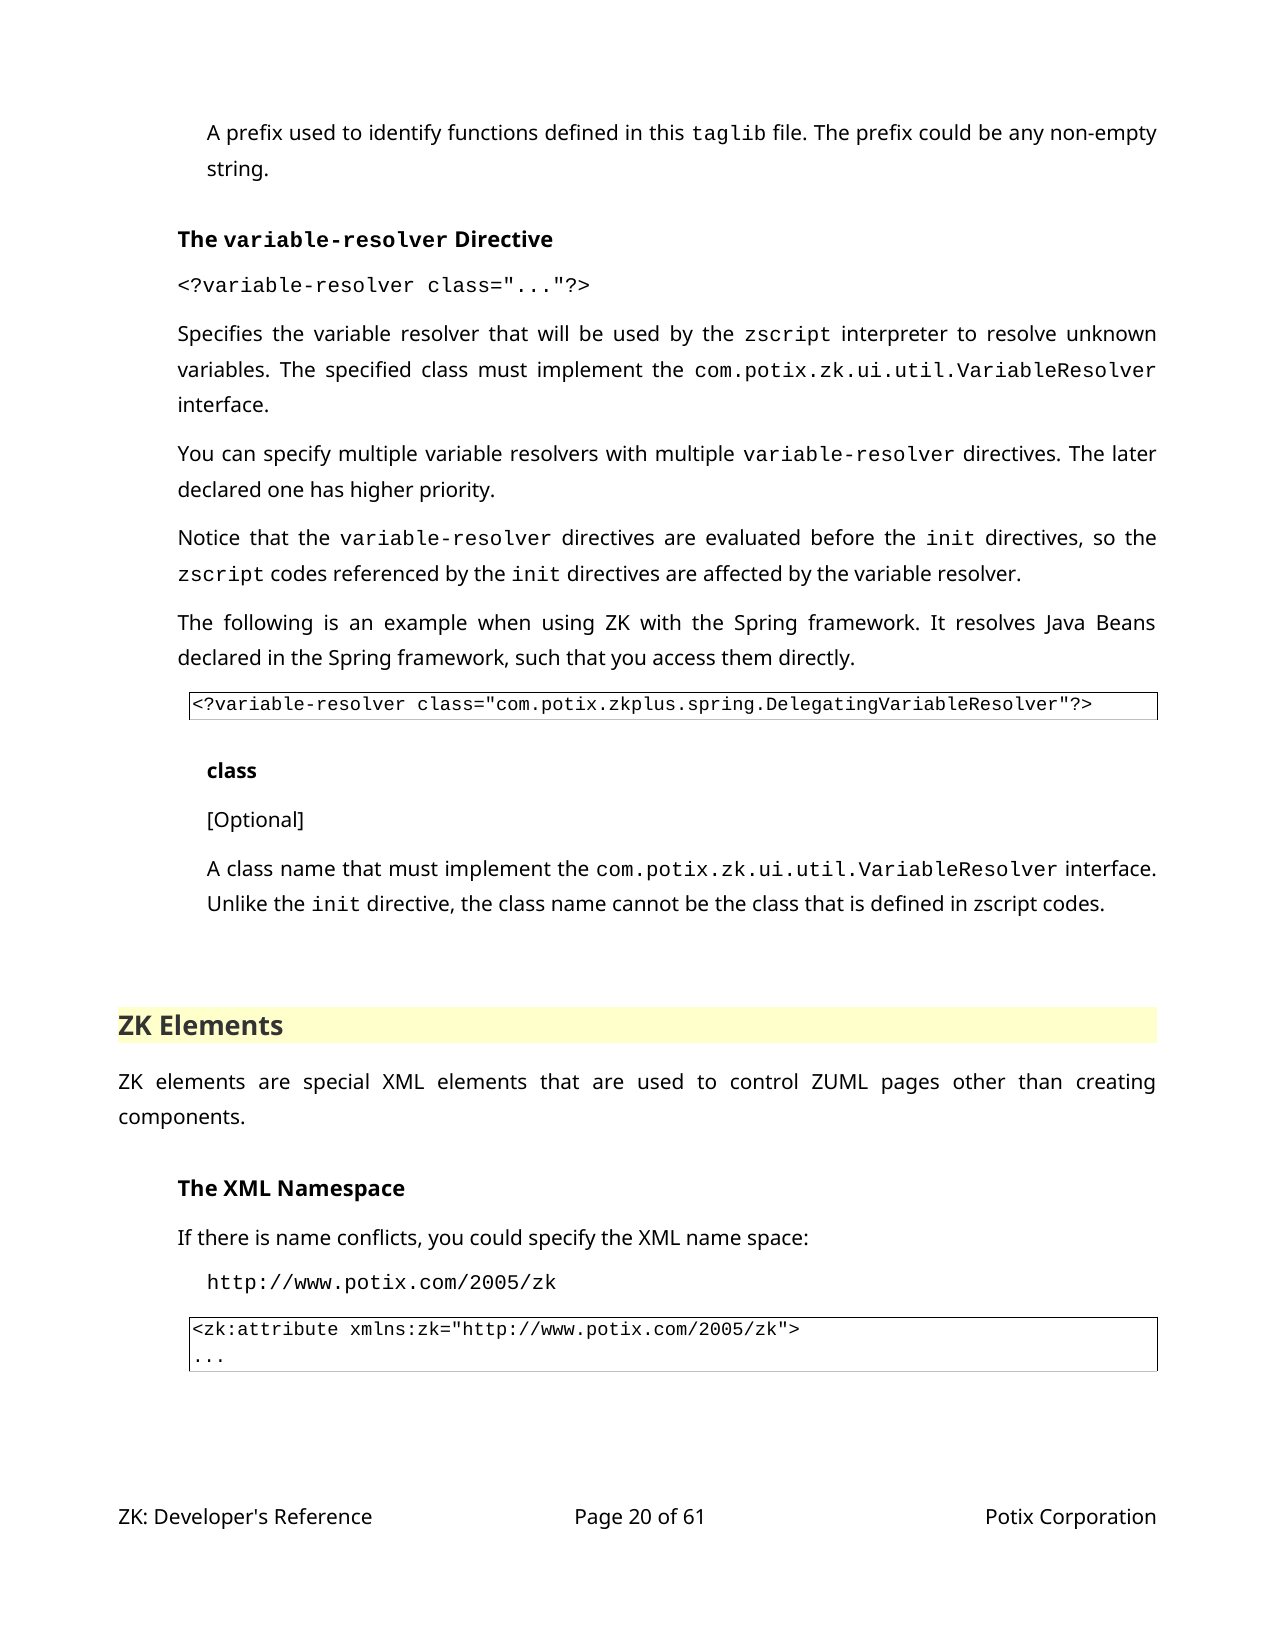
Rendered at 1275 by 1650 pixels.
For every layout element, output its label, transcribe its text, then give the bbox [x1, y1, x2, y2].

text [Optional] [207, 805, 1157, 833]
text Notice that the variable-resolver directives are evaluated before the init directives, so the zscript codes referenced by the init directives are affected by the variable resolver. [177, 523, 1157, 588]
text <?variable-resolver class="..."?> [177, 275, 1157, 299]
text ... [190, 1344, 1157, 1371]
subtitle The variable-resolver Directive [177, 224, 1157, 254]
text A class name that must implement the com.potix.zk.ui.util.VariableResolver interface. Unlike the init directive, the class name cannot be the class that is defined in zscript codes. [207, 854, 1157, 918]
subtitle The XML Namespace [177, 1173, 1157, 1203]
text <zk:attribute xmlns:zk="http://www.potix.com/2005/zk"> [190, 1318, 1157, 1341]
subtitle class [207, 756, 1157, 784]
text A prefix used to identify functions defined in this taglib file. The prefix could be any non-empty string. [207, 118, 1157, 182]
text You can specify multiple variable resolvers with multiple variable-resolver directives. The later declared one has higher priority. [177, 439, 1157, 503]
text http://www.potix.com/2005/zk [207, 1272, 1157, 1296]
text The following is an example when using ZK with the Spring framework. It resolves Java Beans declared in the Spring framework, such that you access them directly. [177, 608, 1157, 672]
text <?variable-resolver class="com.potix.zkplus.spring.DelegatingVariableResolver"?> [190, 693, 1157, 719]
text If there is name conflicts, you could specify the XML name space: [177, 1223, 1157, 1252]
text ZK elements are special XML elements that are used to control ZUML pages other than creating components. [118, 1067, 1157, 1130]
subtitle ZK Elements [118, 1007, 1157, 1043]
text Specifies the variable resolver that will be used by the zscript interpreter to resolve unknown variables. The specified class must implement the com.potix.zk.ui.util.VariableResolver interface. [177, 319, 1157, 418]
